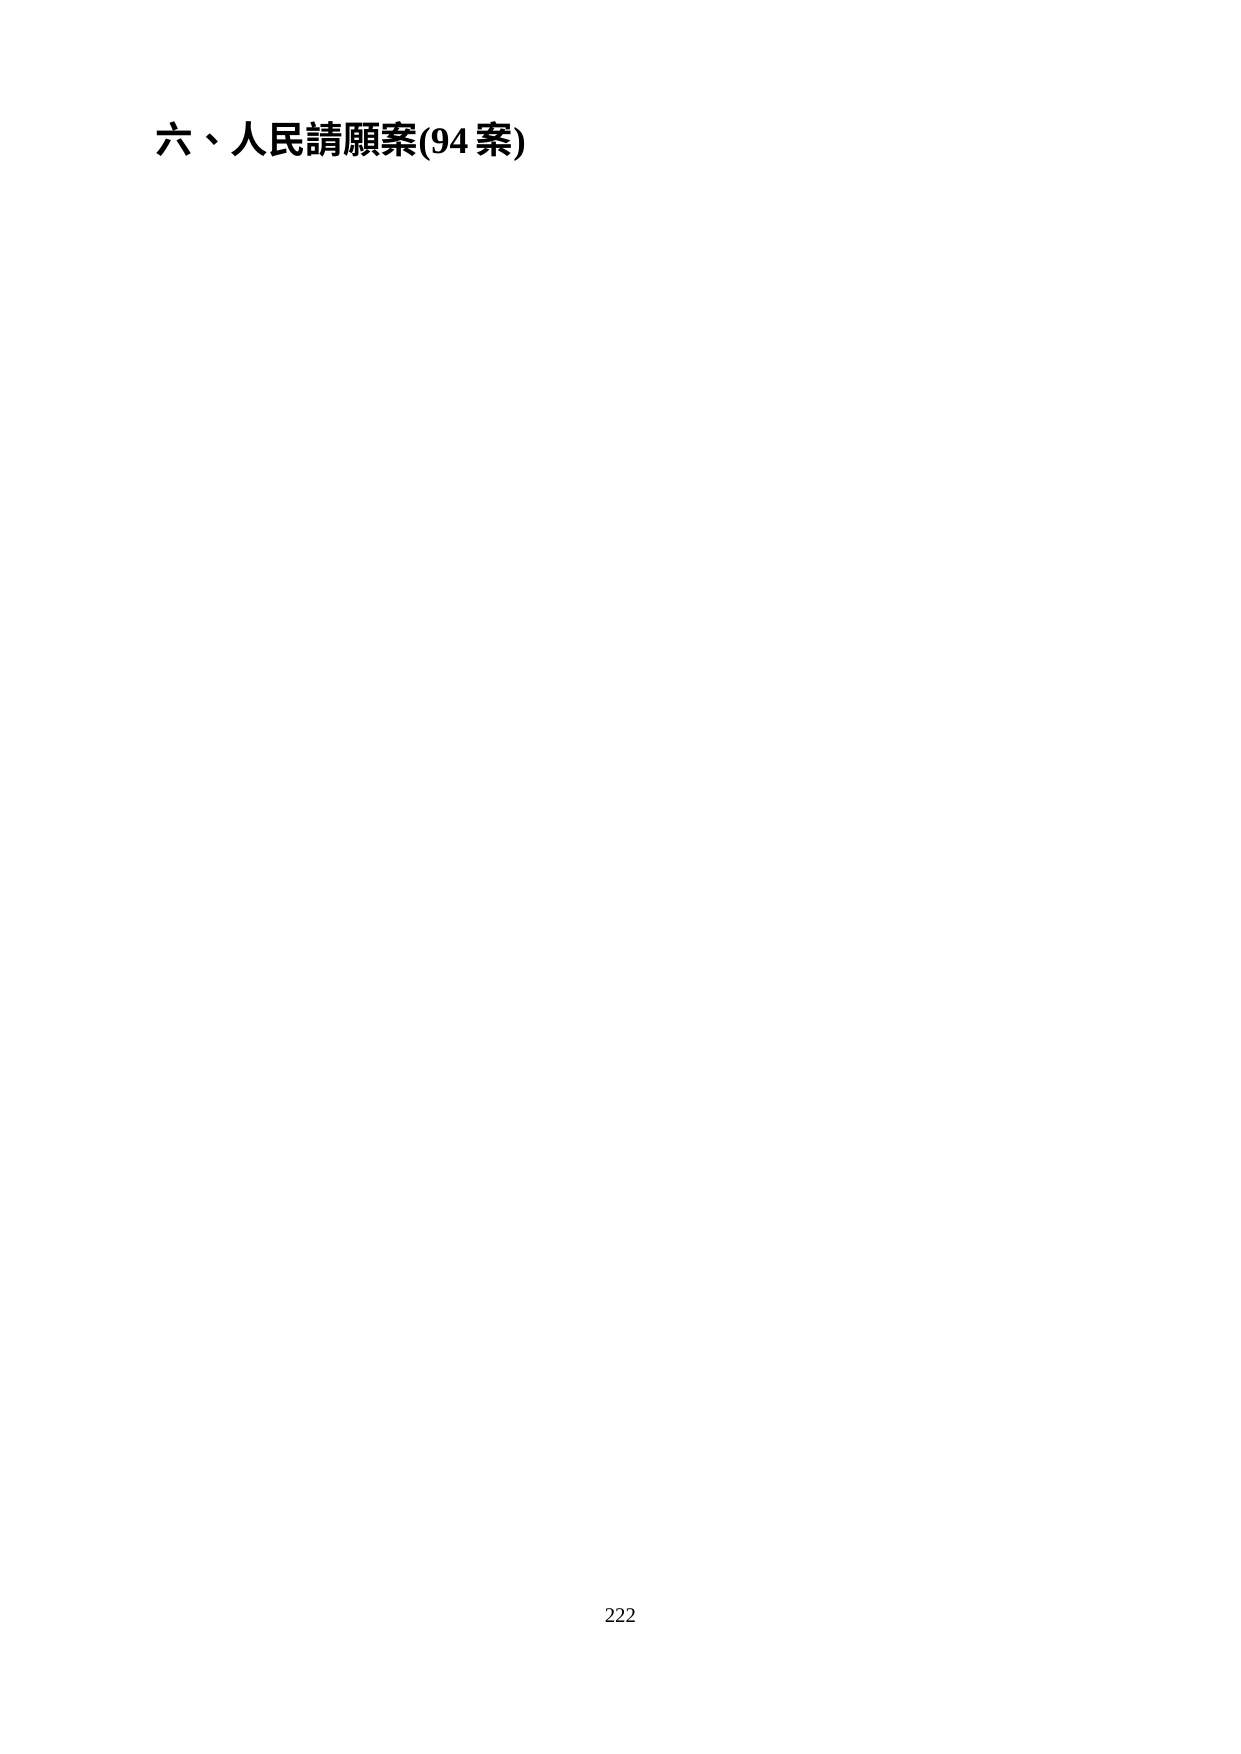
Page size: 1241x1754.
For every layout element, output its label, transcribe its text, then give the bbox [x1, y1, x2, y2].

subtitle 六、人民請願案(94案) [118, 96, 1122, 158]
